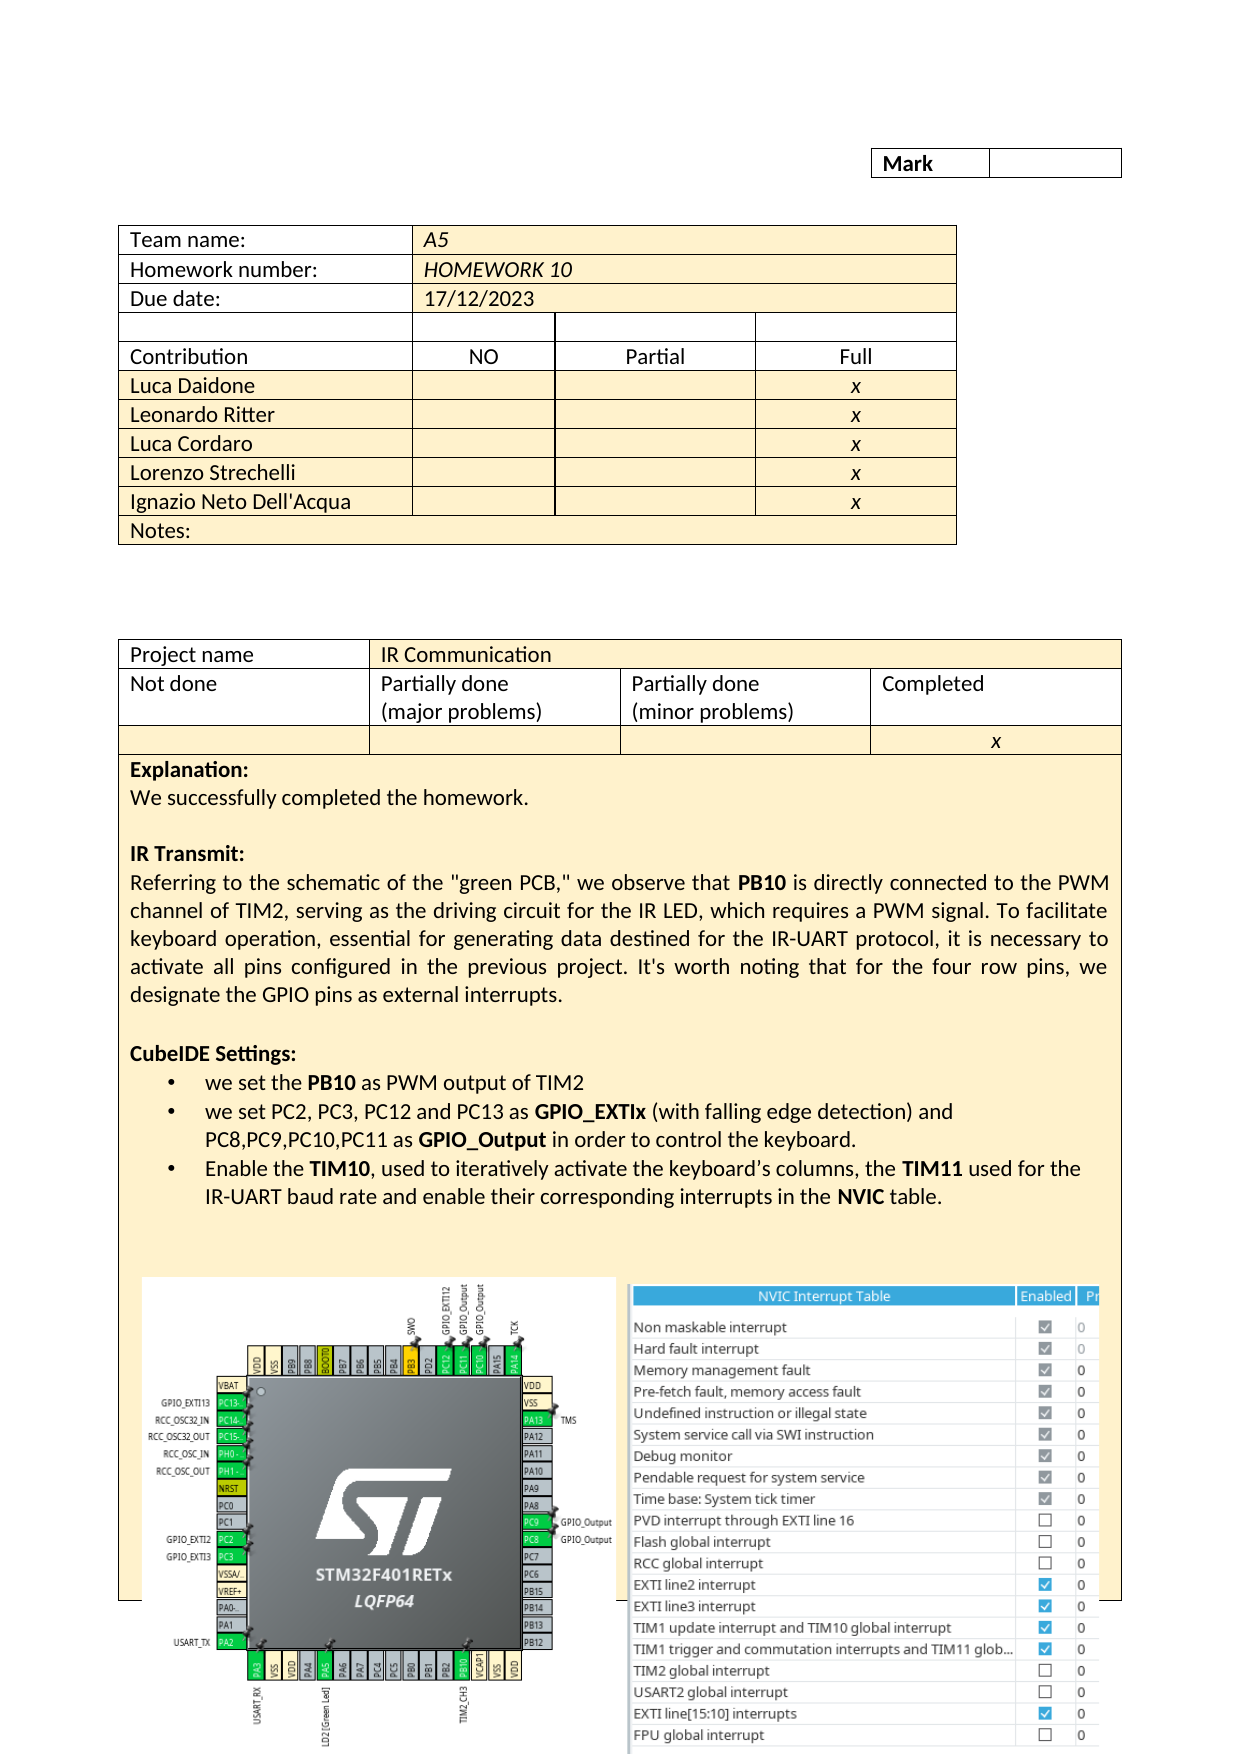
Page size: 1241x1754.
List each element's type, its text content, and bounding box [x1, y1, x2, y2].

table_cell HOMEWORK 10 [413, 255, 956, 283]
table_cell Contribution [119, 342, 412, 370]
table_header Mark [872, 149, 989, 177]
table_cell x [756, 371, 956, 399]
table_header A5 [413, 226, 956, 254]
table_header Project name [119, 640, 369, 668]
table_cell x [756, 400, 956, 428]
table_cell [119, 313, 412, 341]
picture [627, 1284, 1100, 1754]
picture [141, 1277, 617, 1754]
table_cell Partially done (major problems) [370, 669, 620, 725]
table_cell Homework number: [119, 255, 412, 283]
table_cell Leonardo Ritter [119, 400, 412, 428]
table_cell [413, 487, 554, 515]
table_cell Explanation: We successfully completed the homework. IR Transmit: Referring to the schematic of the "green PCB," we observe that PB10 is directly connected to the PWM channel of TIM2, serving as the driving circuit for the IR LED, which requires a PWM signal. To facilitate keyboard operation, essential for generating data destined for the IR-UART protocol, it is necessary to activate all pins configured in the previous project. It's worth noting that for the four row pins, we designate the GPIO pins as external interrupts. CubeIDE Settings: we set the PB10 as PWM output of TIM2 we set PC2, PC3, PC12 and PC13 as GPIO_EXTIx (with falling edge detection) and PC8,PC9,PC10,PC11 as GPIO_Output in order to control the keyboard. Enable the TIM10, used to iteratively activate the keyboard’s columns, the TIM11 used for the IR-UART baud rate and enable their corresponding interrupts in the NVIC table. [119, 755, 1121, 1600]
table_cell [370, 726, 620, 754]
table_header Team name: [119, 226, 412, 254]
table_cell Full [756, 342, 956, 370]
table_cell [556, 371, 755, 399]
table_cell Luca Cordaro [119, 429, 412, 457]
table_header [990, 149, 1121, 177]
table_cell x [756, 487, 956, 515]
table_cell [119, 726, 369, 754]
table_cell [756, 313, 956, 341]
table_cell Luca Daidone [119, 371, 412, 399]
table_cell Partially done (minor problems) [621, 669, 870, 725]
table_cell Not done [119, 669, 369, 725]
table_header IR Communication [370, 640, 1121, 668]
table_cell 17/12/2023 [413, 284, 956, 312]
table_cell Notes: [119, 516, 956, 544]
table_cell [556, 458, 755, 486]
table_cell [413, 313, 554, 341]
table_cell [556, 400, 755, 428]
table_cell x [756, 429, 956, 457]
table_cell Due date: [119, 284, 412, 312]
table_cell [413, 429, 554, 457]
table_cell [621, 726, 870, 754]
table_cell [556, 313, 755, 341]
table_cell Partial [556, 342, 755, 370]
table_cell [413, 371, 554, 399]
table_cell NO [413, 342, 554, 370]
table_cell Completed [871, 669, 1121, 725]
table_cell [413, 400, 554, 428]
table_cell [556, 429, 755, 457]
table_cell [413, 458, 554, 486]
table_cell x [756, 458, 956, 486]
table_cell Lorenzo Strechelli [119, 458, 412, 486]
table_cell x [871, 726, 1121, 754]
table_cell [556, 487, 755, 515]
table_cell Ignazio Neto Dell'Acqua [119, 487, 412, 515]
